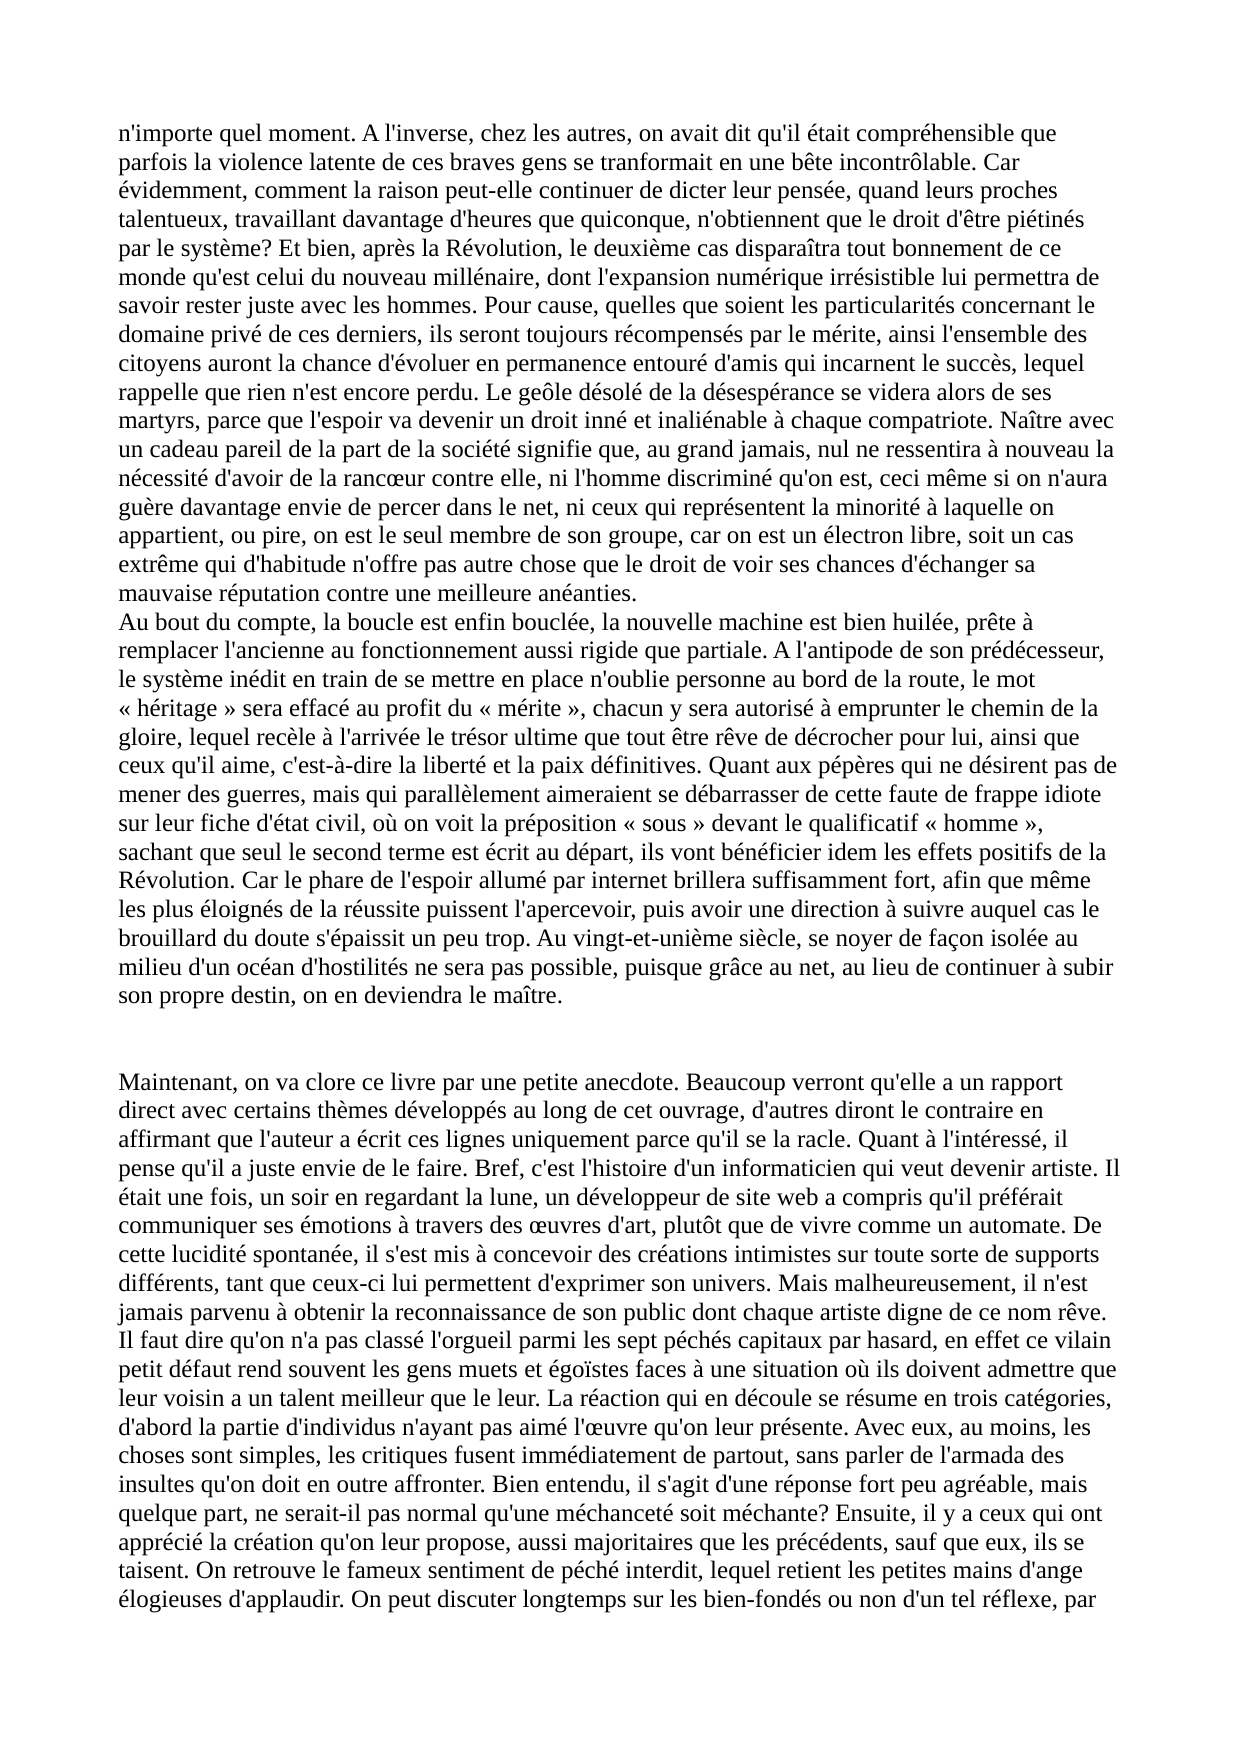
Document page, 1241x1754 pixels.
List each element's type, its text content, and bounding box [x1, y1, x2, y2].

text n'importe quel moment. A l'inverse, chez les autres, on avait dit qu'il était compréhensible que parfois la violence latente de ces braves gens se tranformait en une bête incontrôlable. Car évidemment, comment la raison peut-elle continuer de dicter leur pensée, quand leurs proches talentueux, travaillant davantage d'heures que quiconque, n'obtiennent que le droit d'être piétinés par le système? Et bien, après la Révolution, le deuxième cas disparaîtra tout bonnement de ce monde qu'est celui du nouveau millénaire, dont l'expansion numérique irrésistible lui permettra de savoir rester juste avec les hommes. Pour cause, quelles que soient les particularités concernant le domaine privé de ces derniers, ils seront toujours récompensés par le mérite, ainsi l'ensemble des citoyens auront la chance d'évoluer en permanence entouré d'amis qui incarnent le succès, lequel rappelle que rien n'est encore perdu. Le geôle désolé de la désespérance se videra alors de ses martyrs, parce que l'espoir va devenir un droit inné et inaliénable à chaque compatriote. Naître avec un cadeau pareil de la part de la société signifie que, au grand jamais, nul ne ressentira à nouveau la nécessité d'avoir de la rancœur contre elle, ni l'homme discriminé qu'on est, ceci même si on n'aura guère davantage envie de percer dans le net, ni ceux qui représentent la minorité à laquelle on appartient, ou pire, on est le seul membre de son groupe, car on est un électron libre, soit un cas extrême qui d'habitude n'offre pas autre chose que le droit de voir ses chances d'échanger sa mauvaise réputation contre une meilleure anéanties. [118, 118, 1122, 607]
text Maintenant, on va clore ce livre par une petite anecdote. Beaucoup verront qu'elle a un rapport direct avec certains thèmes développés au long de cet ouvrage, d'autres diront le contraire en affirmant que l'auteur a écrit ces lignes uniquement parce qu'il se la racle. Quant à l'intéressé, il pense qu'il a juste envie de le faire. Bref, c'est l'histoire d'un informaticien qui veut devenir artiste. Il était une fois, un soir en regardant la lune, un développeur de site web a compris qu'il préférait communiquer ses émotions à travers des œuvres d'art, plutôt que de vivre comme un automate. De cette lucidité spontanée, il s'est mis à concevoir des créations intimistes sur toute sorte de supports différents, tant que ceux-ci lui permettent d'exprimer son univers. Mais malheureusement, il n'est jamais parvenu à obtenir la reconnaissance de son public dont chaque artiste digne de ce nom rêve. Il faut dire qu'on n'a pas classé l'orgueil parmi les sept péchés capitaux par hasard, en effet ce vilain petit défaut rend souvent les gens muets et égoïstes faces à une situation où ils doivent admettre que leur voisin a un talent meilleur que le leur. La réaction qui en découle se résume en trois catégories, d'abord la partie d'individus n'ayant pas aimé l'œuvre qu'on leur présente. Avec eux, au moins, les choses sont simples, les critiques fusent immédiatement de partout, sans parler de l'armada des insultes qu'on doit en outre affronter. Bien entendu, il s'agit d'une réponse fort peu agréable, mais quelque part, ne serait-il pas normal qu'une méchanceté soit méchante? Ensuite, il y a ceux qui ont apprécié la création qu'on leur propose, aussi majoritaires que les précédents, sauf que eux, ils se taisent. On retrouve le fameux sentiment de péché interdit, lequel retient les petites mains d'ange élogieuses d'applaudir. On peut discuter longtemps sur les bien-fondés ou non d'un tel réflexe, par [118, 1067, 1122, 1613]
text Au bout du compte, la boucle est enfin bouclée, la nouvelle machine est bien huilée, prête à remplacer l'ancienne au fonctionnement aussi rigide que partiale. A l'antipode de son prédécesseur, le système inédit en train de se mettre en place n'oublie personne au bord de la route, le mot « héritage » sera effacé au profit du « mérite », chacun y sera autorisé à emprunter le chemin de la gloire, lequel recèle à l'arrivée le trésor ultime que tout être rêve de décrocher pour lui, ainsi que ceux qu'il aime, c'est-à-dire la liberté et la paix définitives. Quant aux pépères qui ne désirent pas de mener des guerres, mais qui parallèlement aimeraient se débarrasser de cette faute de frappe idiote sur leur fiche d'état civil, où on voit la préposition « sous » devant le qualificatif « homme », sachant que seul le second terme est écrit au départ, ils vont bénéficier idem les effets positifs de la Révolution. Car le phare de l'espoir allumé par internet brillera suffisamment fort, afin que même les plus éloignés de la réussite puissent l'apercevoir, puis avoir une direction à suivre auquel cas le brouillard du doute s'épaissit un peu trop. Au vingt-et-unième siècle, se noyer de façon isolée au milieu d'un océan d'hostilités ne sera pas possible, puisque grâce au net, au lieu de continuer à subir son propre destin, on en deviendra le maître. [118, 607, 1122, 1009]
